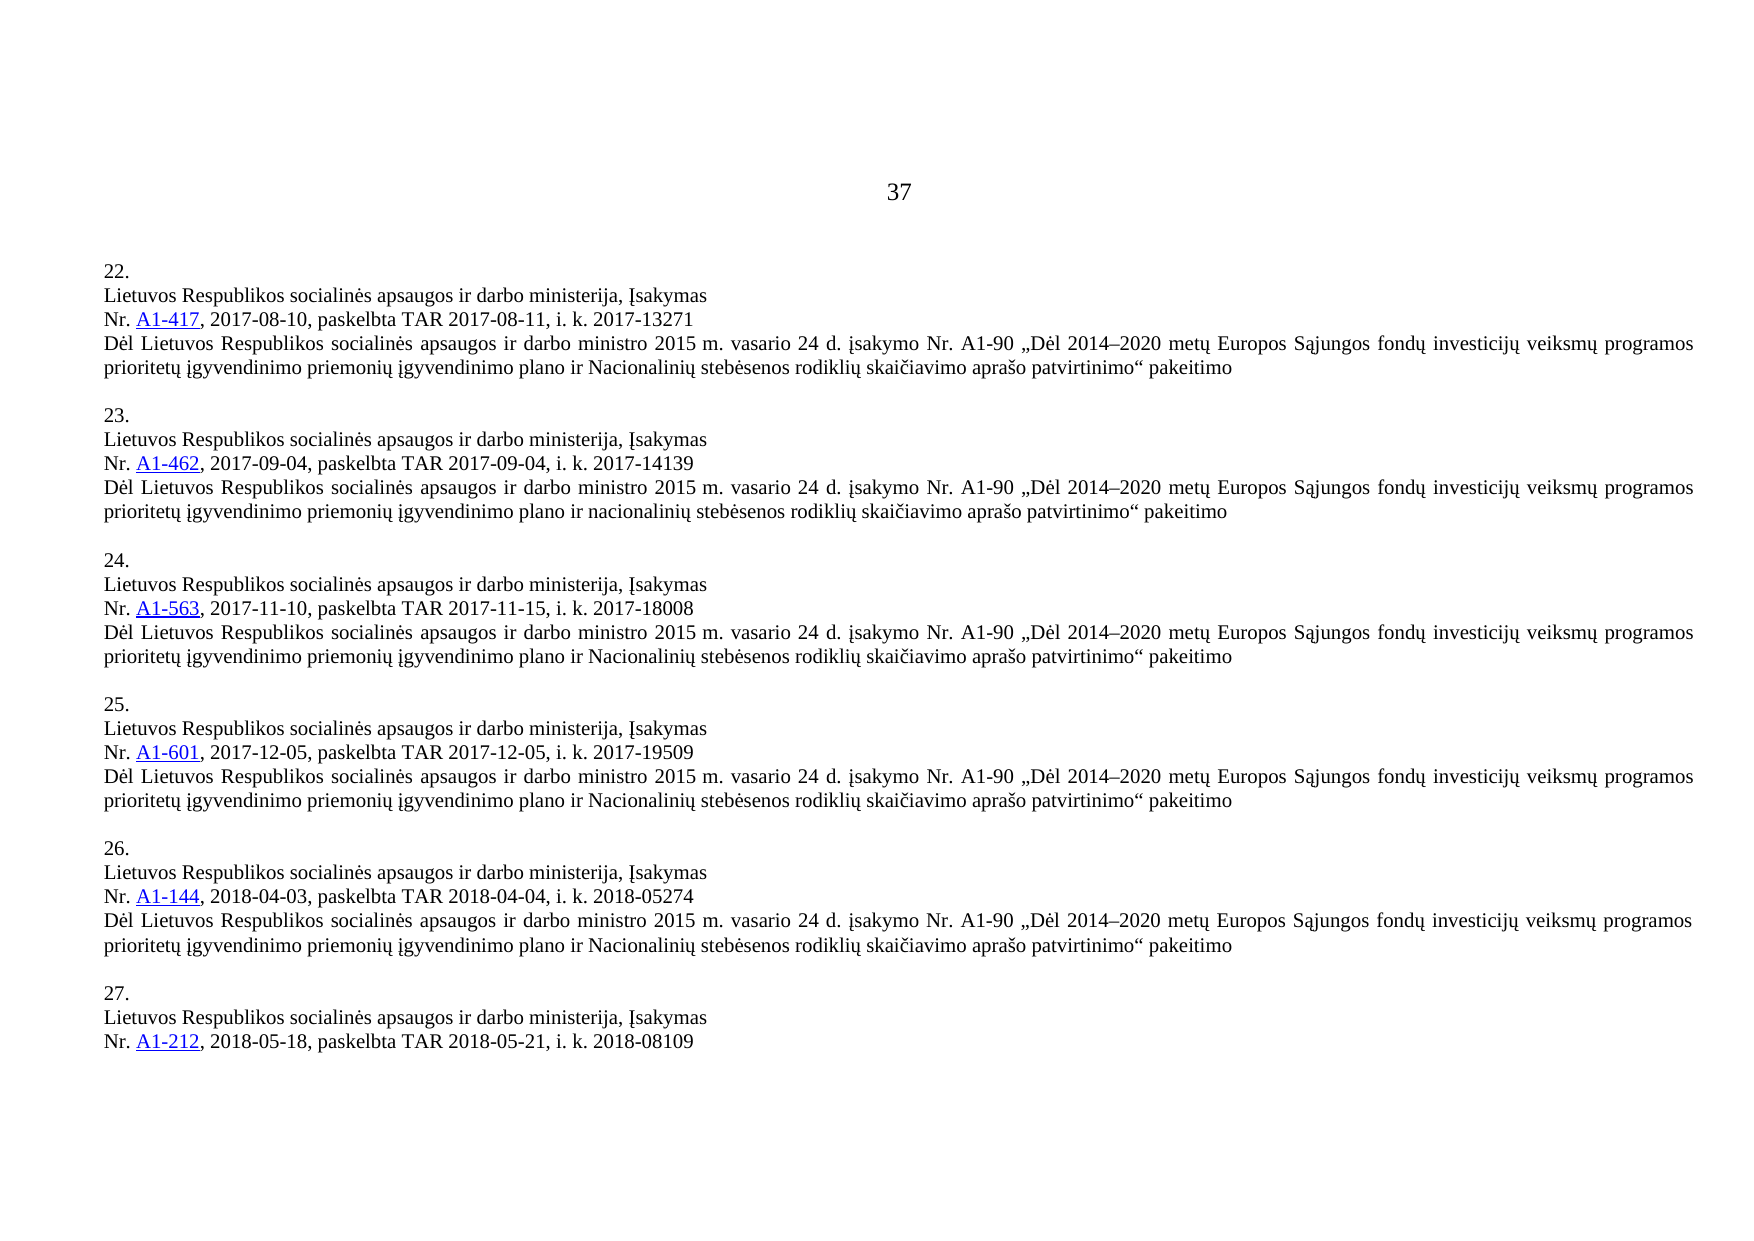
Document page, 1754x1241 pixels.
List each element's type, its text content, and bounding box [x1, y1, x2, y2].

text 25. [103, 692, 1695, 716]
text Lietuvos Respublikos socialinės apsaugos ir darbo ministerija, Įsakymas [103, 860, 1695, 884]
text Lietuvos Respublikos socialinės apsaugos ir darbo ministerija, Įsakymas [103, 716, 1695, 740]
text Lietuvos Respublikos socialinės apsaugos ir darbo ministerija, Įsakymas [103, 283, 1695, 307]
text Nr. A1-144, 2018-04-03, paskelbta TAR 2018-04-04, i. k. 2018-05274 [103, 884, 1695, 908]
text Lietuvos Respublikos socialinės apsaugos ir darbo ministerija, Įsakymas [103, 1005, 1695, 1029]
text Lietuvos Respublikos socialinės apsaugos ir darbo ministerija, Įsakymas [103, 572, 1695, 596]
text 24. [103, 547, 1695, 572]
text Dėl Lietuvos Respublikos socialinės apsaugos ir darbo ministro 2015 m. vasario 24 d. įsakymo Nr. A1-90 „Dėl 2014–2020 metų Europos Sąjungos fondų investicijų veiksmų programos prioritetų įgyvendinimo priemonių įgyvendinimo plano ir nacionalinių stebėsenos rodiklių skaičiavimo aprašo patvirtinimo“ pakeitimo [103, 475, 1695, 523]
text Nr. A1-563, 2017-11-10, paskelbta TAR 2017-11-15, i. k. 2017-18008 [103, 596, 1695, 620]
text Dėl Lietuvos Respublikos socialinės apsaugos ir darbo ministro 2015 m. vasario 24 d. įsakymo Nr. A1-90 „Dėl 2014–2020 metų Europos Sąjungos fondų investicijų veiksmų programos prioritetų įgyvendinimo priemonių įgyvendinimo plano ir Nacionalinių stebėsenos rodiklių skaičiavimo aprašo patvirtinimo“ pakeitimo [103, 331, 1695, 379]
text Dėl Lietuvos Respublikos socialinės apsaugos ir darbo ministro 2015 m. vasario 24 d. įsakymo Nr. A1-90 „Dėl 2014–2020 metų Europos Sąjungos fondų investicijų veiksmų programos prioritetų įgyvendinimo priemonių įgyvendinimo plano ir Nacionalinių stebėsenos rodiklių skaičiavimo aprašo patvirtinimo“ pakeitimo [103, 908, 1695, 957]
text 23. [103, 403, 1695, 427]
text Dėl Lietuvos Respublikos socialinės apsaugos ir darbo ministro 2015 m. vasario 24 d. įsakymo Nr. A1-90 „Dėl 2014–2020 metų Europos Sąjungos fondų investicijų veiksmų programos prioritetų įgyvendinimo priemonių įgyvendinimo plano ir Nacionalinių stebėsenos rodiklių skaičiavimo aprašo patvirtinimo“ pakeitimo [103, 620, 1695, 668]
text Nr. A1-601, 2017-12-05, paskelbta TAR 2017-12-05, i. k. 2017-19509 [103, 740, 1695, 764]
text Nr. A1-212, 2018-05-18, paskelbta TAR 2018-05-21, i. k. 2018-08109 [103, 1029, 1695, 1053]
text Nr. A1-462, 2017-09-04, paskelbta TAR 2017-09-04, i. k. 2017-14139 [103, 451, 1695, 475]
text Lietuvos Respublikos socialinės apsaugos ir darbo ministerija, Įsakymas [103, 427, 1695, 451]
text Dėl Lietuvos Respublikos socialinės apsaugos ir darbo ministro 2015 m. vasario 24 d. įsakymo Nr. A1-90 „Dėl 2014–2020 metų Europos Sąjungos fondų investicijų veiksmų programos prioritetų įgyvendinimo priemonių įgyvendinimo plano ir Nacionalinių stebėsenos rodiklių skaičiavimo aprašo patvirtinimo“ pakeitimo [103, 764, 1695, 812]
text 26. [103, 836, 1695, 860]
text 27. [103, 981, 1695, 1005]
text Nr. A1-417, 2017-08-10, paskelbta TAR 2017-08-11, i. k. 2017-13271 [103, 307, 1695, 331]
text 22. [103, 259, 1695, 283]
